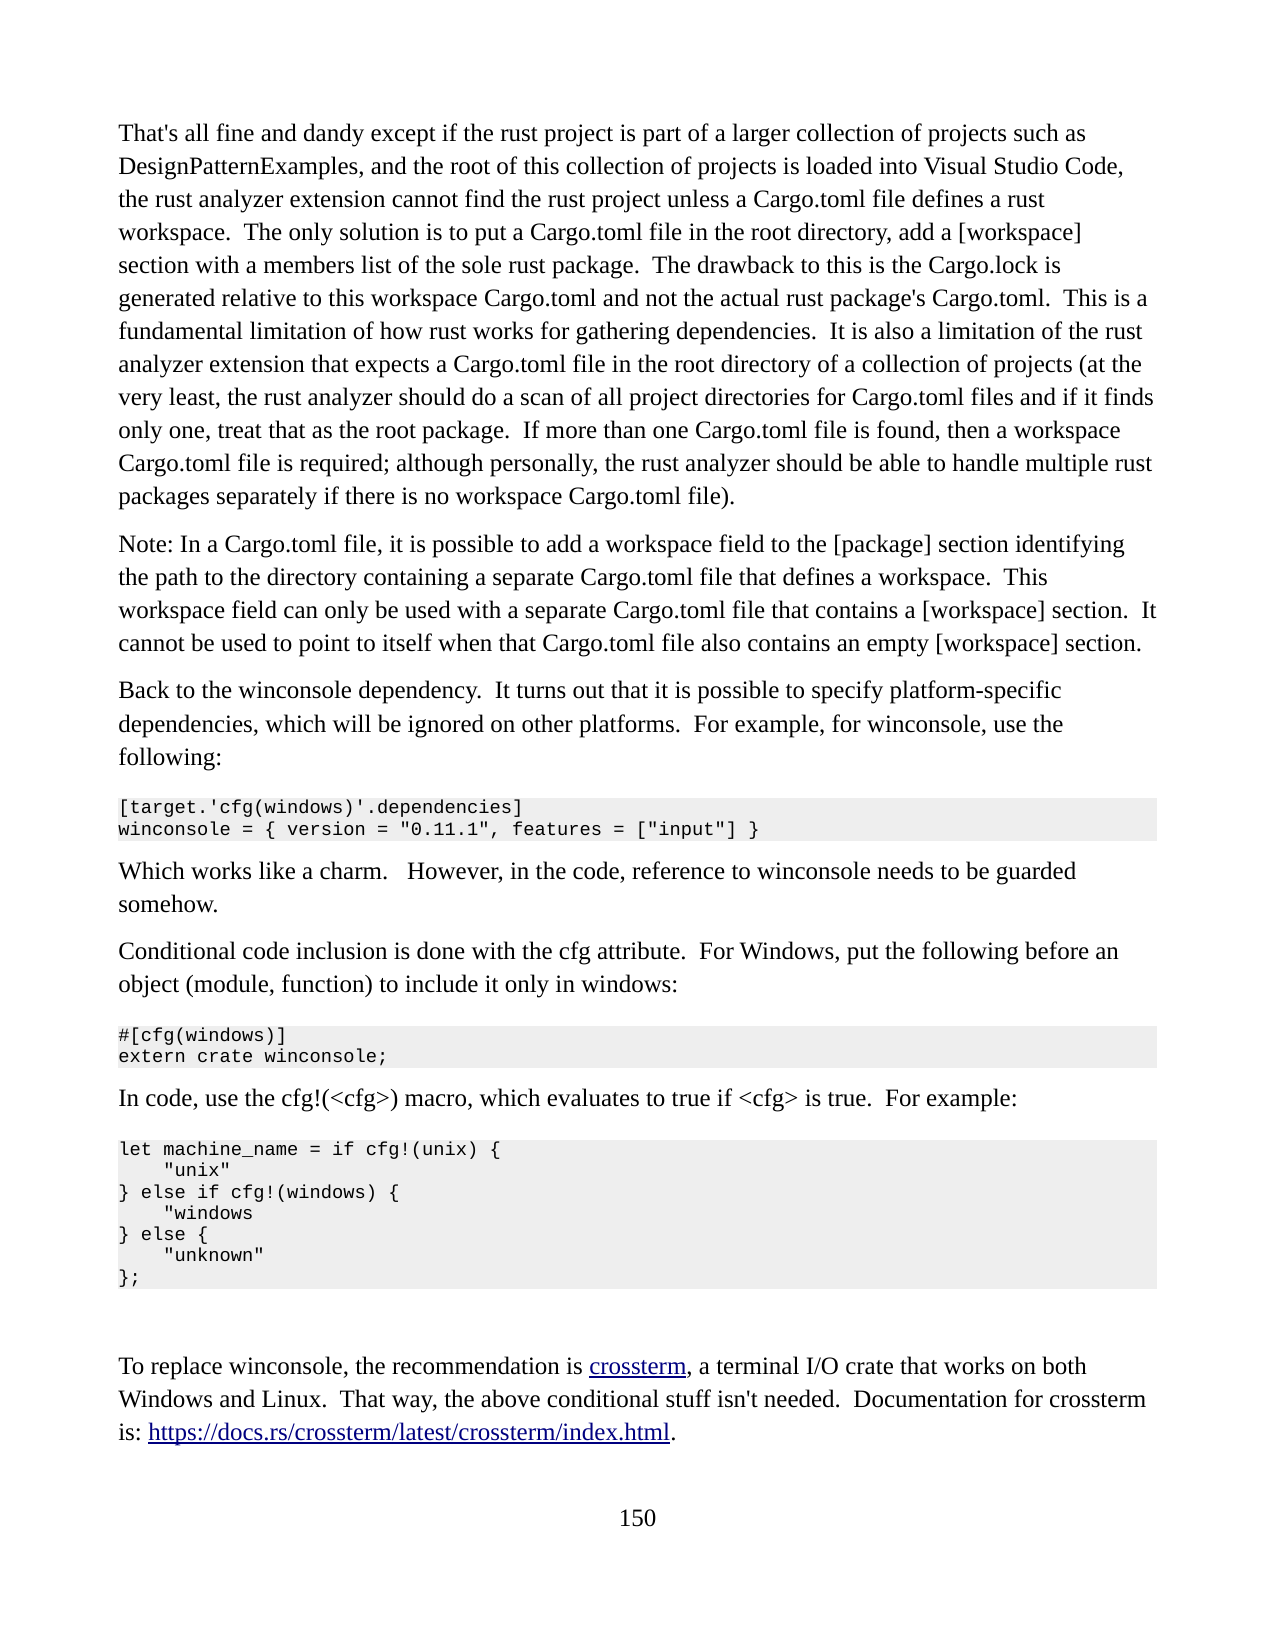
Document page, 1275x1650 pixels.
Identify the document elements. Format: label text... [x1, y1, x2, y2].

text Conditional code inclusion is done with the cfg attribute. For Windows, put the following before an object (module, function) to include it only in windows: [118, 936, 1157, 998]
text Back to the winconsole dependency. It turns out that it is possible to specify platform-specific dependencies, which will be ignored on other platforms. For example, for winconsole, use the following: [118, 676, 1157, 770]
text "unix" [118, 1161, 1157, 1182]
text To replace winconsole, the recommendation is crossterm, a terminal I/O crate that works on both Windows and Linux. That way, the above conditional stuff isn't needed. Documentation for crossterm is: https://docs.rs/crossterm/latest/crossterm/index.html. [118, 1351, 1157, 1446]
text In code, use the cfg!(<cfg>) macro, which evaluates to true if <cfg> is true. For example: [118, 1083, 1157, 1112]
text extern crate winconsole; [118, 1047, 1157, 1068]
text } else if cfg!(windows) { [118, 1182, 1157, 1204]
text winconsole = { version = "0.11.1", features = ["input"] } [118, 819, 1157, 841]
text "unknown" [118, 1246, 1157, 1267]
text let machine_name = if cfg!(unix) { [118, 1140, 1157, 1161]
text That's all fine and dandy except if the rust project is part of a larger collection of projects such as DesignPatternExamples, and the root of this collection of projects is loaded into Visual Studio Code, the rust analyzer extension cannot find the rust project unless a Cargo.toml file defines a rust workspace. The only solution is to put a Cargo.toml file in the root directory, add a [workspace] section with a members list of the sole rust package. The drawback to this is the Cargo.lock is generated relative to this workspace Cargo.toml and not the actual rust package's Cargo.toml. This is a fundamental limitation of how rust works for gathering dependencies. It is also a limitation of the rust analyzer extension that expects a Cargo.toml file in the root directory of a collection of projects (at the very least, the rust analyzer should do a scan of all project directories for Cargo.toml files and if it finds only one, treat that as the root package. If more than one Cargo.toml file is found, then a workspace Cargo.toml file is required; although personally, the rust analyzer should be able to handle multiple rust packages separately if there is no workspace Cargo.toml file). [118, 118, 1157, 510]
text } else { [118, 1225, 1157, 1246]
text [target.'cfg(windows)'.dependencies] [118, 798, 1157, 819]
text Note: In a Cargo.toml file, it is possible to add a workspace field to the [package] section identifying the path to the directory containing a separate Cargo.toml file that defines a workspace. This workspace field can only be used with a separate Cargo.toml file that contains a [workspace] section. It cannot be used to point to itself when that Cargo.toml file also contains an empty [workspace] section. [118, 529, 1157, 657]
text }; [118, 1267, 1157, 1289]
text #[cfg(windows)] [118, 1026, 1157, 1047]
text Which works like a charm. However, in the code, reference to winconsole needs to be guarded somehow. [118, 856, 1157, 917]
text "windows [118, 1204, 1157, 1225]
